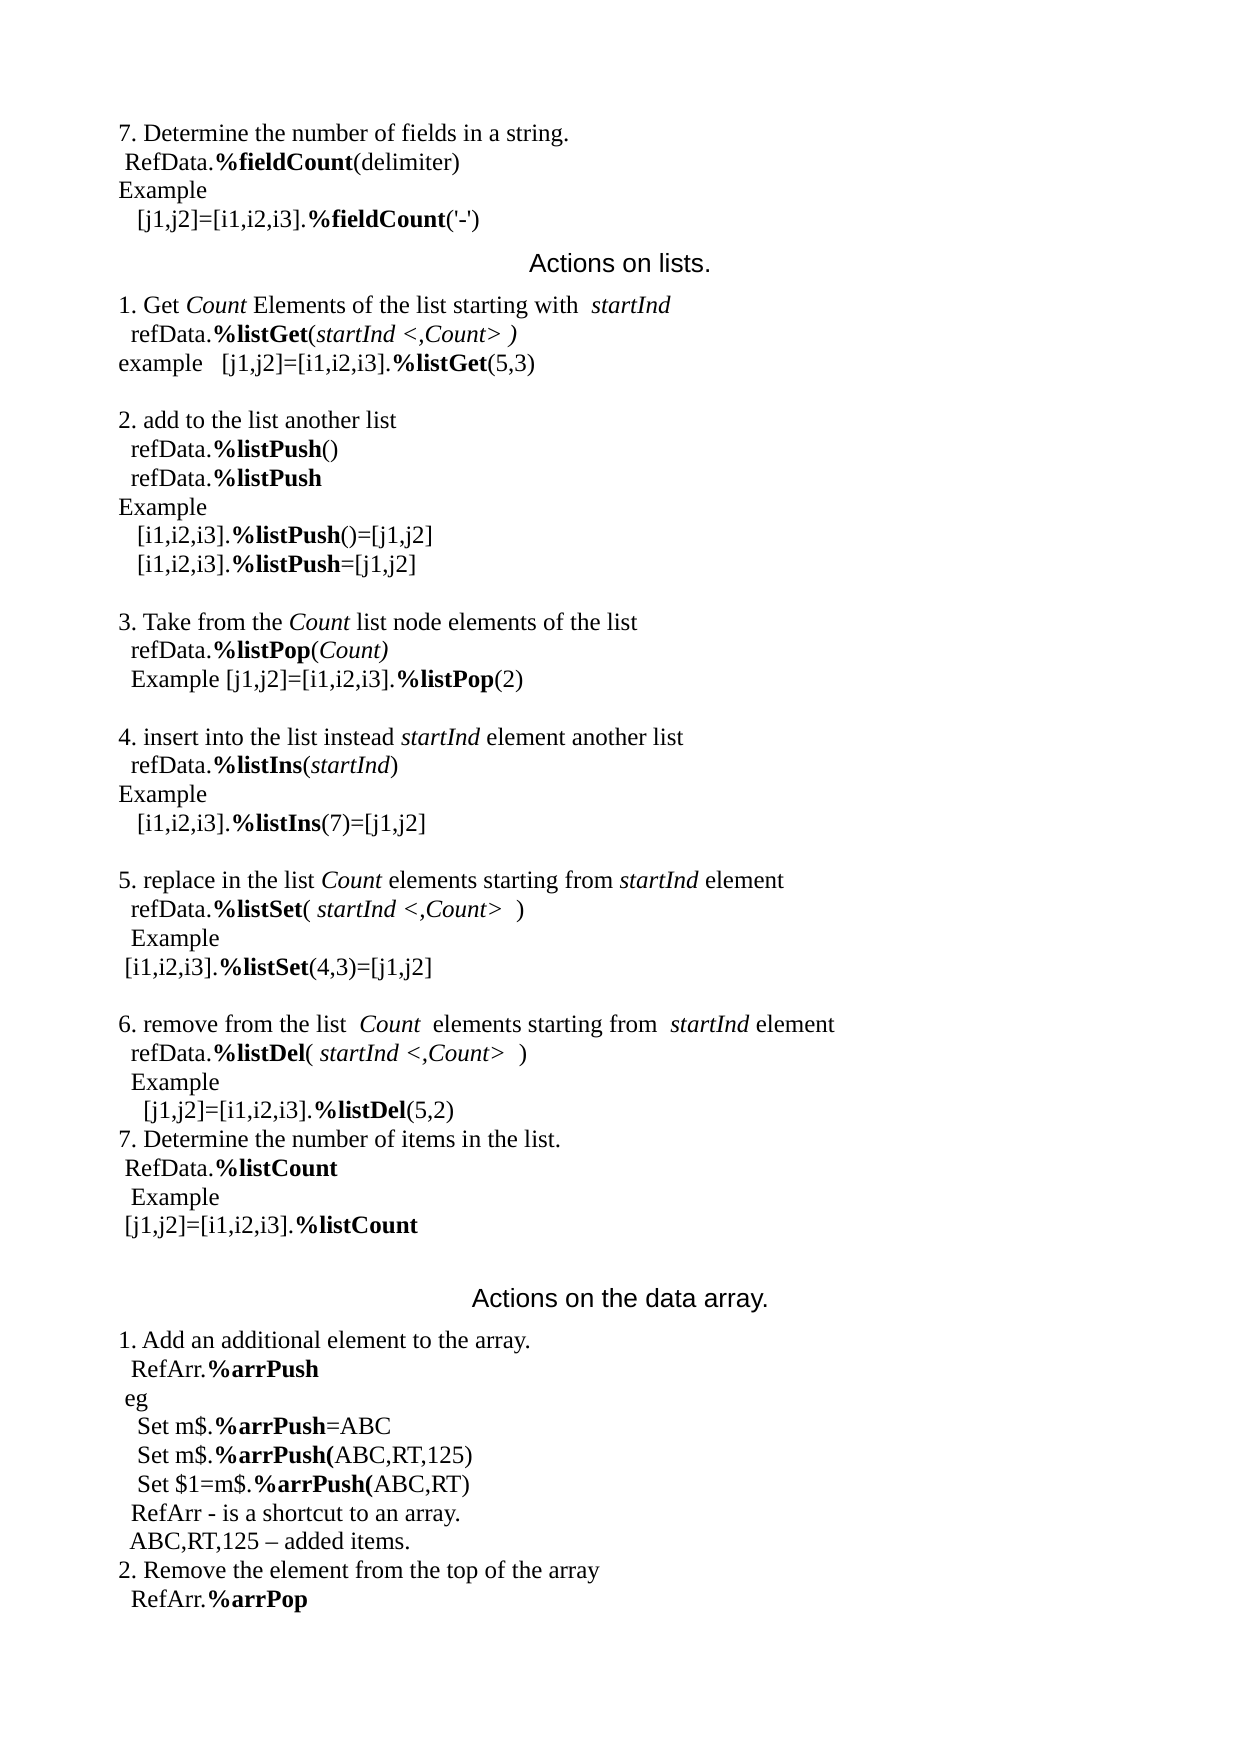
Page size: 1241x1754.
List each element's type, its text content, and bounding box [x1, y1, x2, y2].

text 7. Determine the number of fields in a string. [118, 118, 1122, 147]
text refData.%listPush() [118, 434, 1122, 463]
text 2. add to the list another list [118, 405, 1122, 434]
text Example [118, 492, 1122, 520]
text refData.%listGet(startInd <,Count> ) [118, 319, 1122, 348]
text [j1,j2]=[i1,i2,i3].%listDel(5,2) [118, 1095, 1122, 1124]
text 7. Determine the number of items in the list. [118, 1124, 1122, 1153]
text Set m$.%arrPush=ABC [118, 1411, 1122, 1440]
subtitle Actions on lists. [118, 248, 1122, 278]
text ABC,RT,125 – added items. [118, 1526, 1122, 1555]
text refData.%listIns(startInd) [118, 750, 1122, 779]
text 6. remove from the list Count elements starting from startInd element [118, 1009, 1122, 1038]
text [j1,j2]=[i1,i2,i3].%listCount [118, 1210, 1122, 1239]
text [i1,i2,i3].%listPush=[j1,j2] [118, 549, 1122, 578]
text [j1,j2]=[i1,i2,i3].%fieldCount('-') [118, 204, 1122, 233]
text refData.%listDel( startInd <,Count> ) [118, 1038, 1122, 1067]
text 5. replace in the list Count elements starting from startInd element [118, 865, 1122, 894]
text [i1,i2,i3].%listIns(7)=[j1,j2] [118, 808, 1122, 837]
text RefData.%fieldCount(delimiter) [118, 147, 1122, 176]
text 4. insert into the list instead startInd element another list [118, 722, 1122, 750]
text refData.%listPop(Count) [118, 635, 1122, 664]
text RefArr.%arrPush [118, 1354, 1122, 1383]
text Example [118, 176, 1122, 204]
text example [j1,j2]=[i1,i2,i3].%listGet(5,3) [118, 348, 1122, 377]
text eg [118, 1383, 1122, 1411]
text RefArr - is a shortcut to an array. [118, 1498, 1122, 1526]
text 3. Take from the Count list node elements of the list [118, 607, 1122, 635]
text Set $1=m$.%arrPush(ABC,RT) [118, 1469, 1122, 1498]
text 2. Remove the element from the top of the array [118, 1555, 1122, 1584]
text [i1,i2,i3].%listPush()=[j1,j2] [118, 520, 1122, 549]
subtitle Actions on the data array. [118, 1282, 1122, 1313]
text Example [118, 779, 1122, 808]
text Set m$.%arrPush(ABC,RT,125) [118, 1440, 1122, 1469]
text 1. Add an additional element to the array. [118, 1325, 1122, 1354]
text Example [118, 1182, 1122, 1210]
text Example [j1,j2]=[i1,i2,i3].%listPop(2) [118, 664, 1122, 693]
text RefData.%listCount [118, 1153, 1122, 1182]
text RefArr.%arrPop [118, 1584, 1122, 1613]
text refData.%listPush [118, 463, 1122, 492]
text [i1,i2,i3].%listSet(4,3)=[j1,j2] [118, 952, 1122, 980]
text 1. Get Count Elements of the list starting with startInd [118, 290, 1122, 319]
text refData.%listSet( startInd <,Count> ) [118, 894, 1122, 923]
text Example [118, 923, 1122, 952]
text Example [118, 1067, 1122, 1095]
